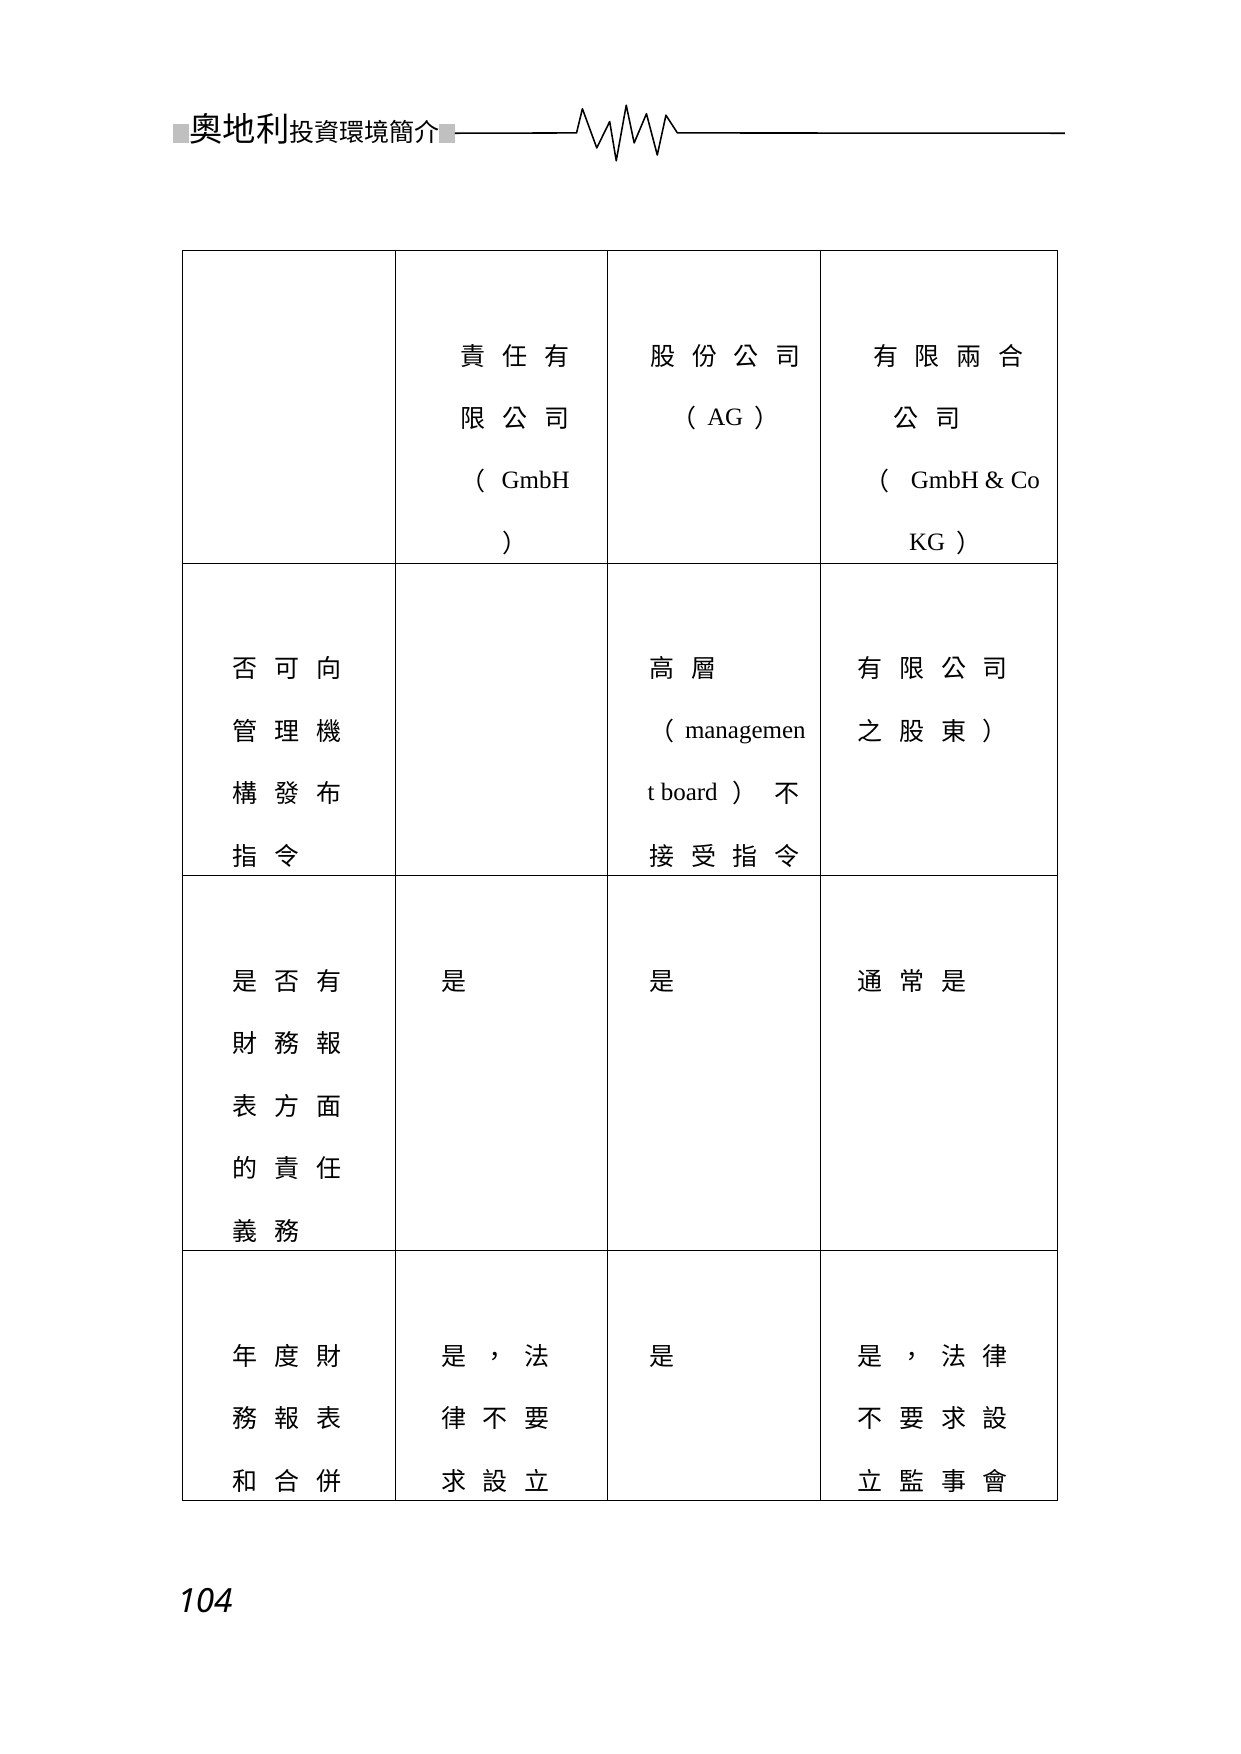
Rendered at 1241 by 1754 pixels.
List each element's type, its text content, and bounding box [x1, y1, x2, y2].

table_cell 否可向管理機構發布指令 [183, 564, 395, 875]
table_cell 是 [396, 876, 607, 1250]
table_header [183, 251, 395, 563]
table_cell 是，法律不要求設立監事會 [821, 1251, 1057, 1500]
table_header 責任有限公司（GmbH） [396, 251, 607, 563]
table_header 有限兩合公司 （GmbH & Co KG） [821, 251, 1057, 563]
table_cell 有限公司之股東） [821, 564, 1057, 875]
table_cell 是 [608, 876, 820, 1250]
table_cell 是 [608, 1251, 820, 1500]
table_cell [396, 564, 607, 875]
table_cell 是，法律不要求設立 [396, 1251, 607, 1500]
table_cell 是否有財務報表方面的責任義務 [183, 876, 395, 1250]
table_cell 通常是 [821, 876, 1057, 1250]
table_header 股份公司 （AG） [608, 251, 820, 563]
table_cell 高層（management board）不接受指令 [608, 564, 820, 875]
table_cell 年度財務報表和合併 [183, 1251, 395, 1500]
